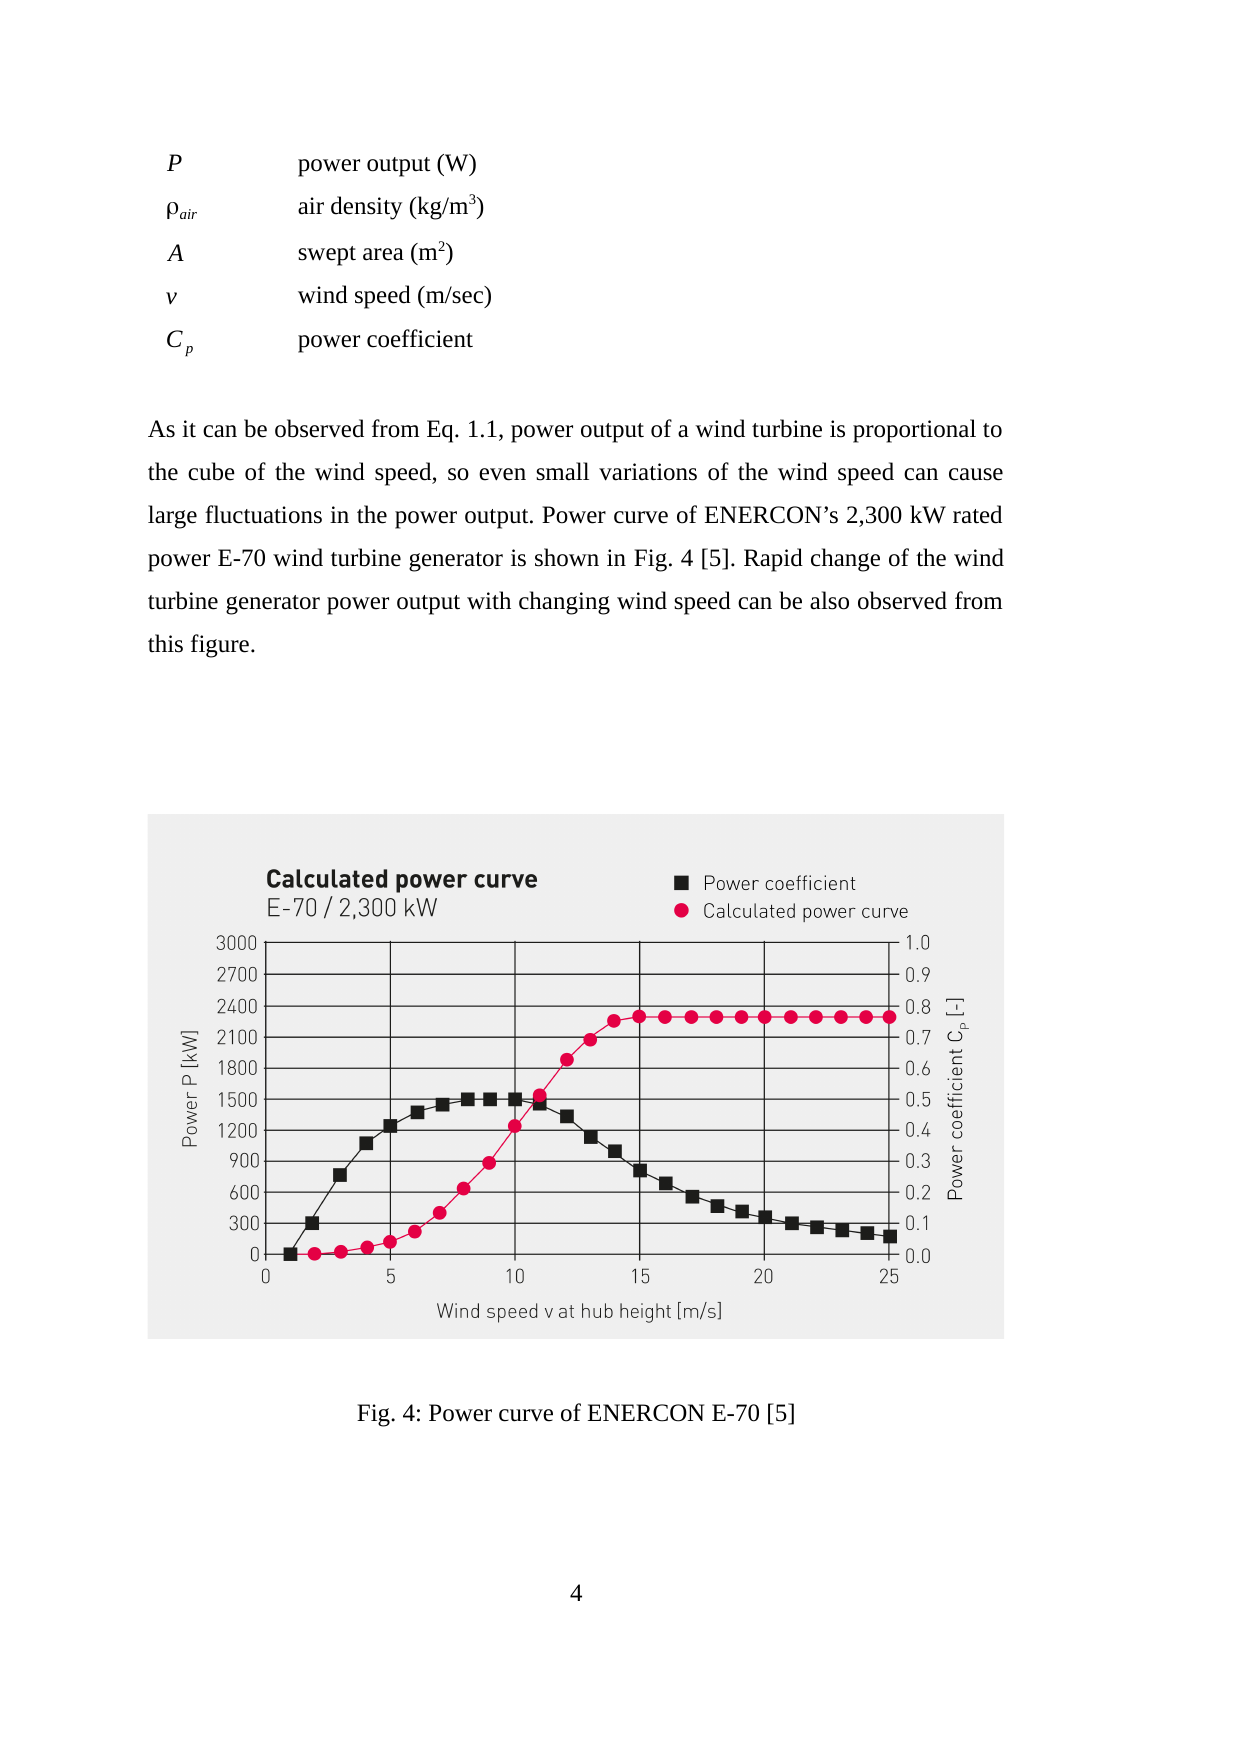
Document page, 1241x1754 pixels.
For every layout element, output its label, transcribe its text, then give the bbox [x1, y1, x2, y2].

text wind speed (m/sec) [148, 281, 1004, 309]
picture [147, 814, 1005, 1339]
text power coefficient [148, 324, 1004, 356]
text Fig. 4: Power curve of ENERCON E-70 [5]⁠ [148, 1398, 1004, 1427]
text As it can be observed from Eq. 1.1, power output of a wind turbine is proportional to the cube of the wind speed, so even small variations of the wind speed can cause large fluctuations in the power output. Power curve of ENERCON’s 2,300 kW rated power E-70 wind turbine generator is shown in Fig. 4 [5]. Rapid change of the wind turbine generator power output with changing wind speed can be also observed from this figure. [148, 414, 1004, 658]
text air density (kg/m3) [148, 191, 1004, 223]
text power output (W) [148, 148, 1004, 176]
text swept area (m2) [148, 237, 1004, 266]
